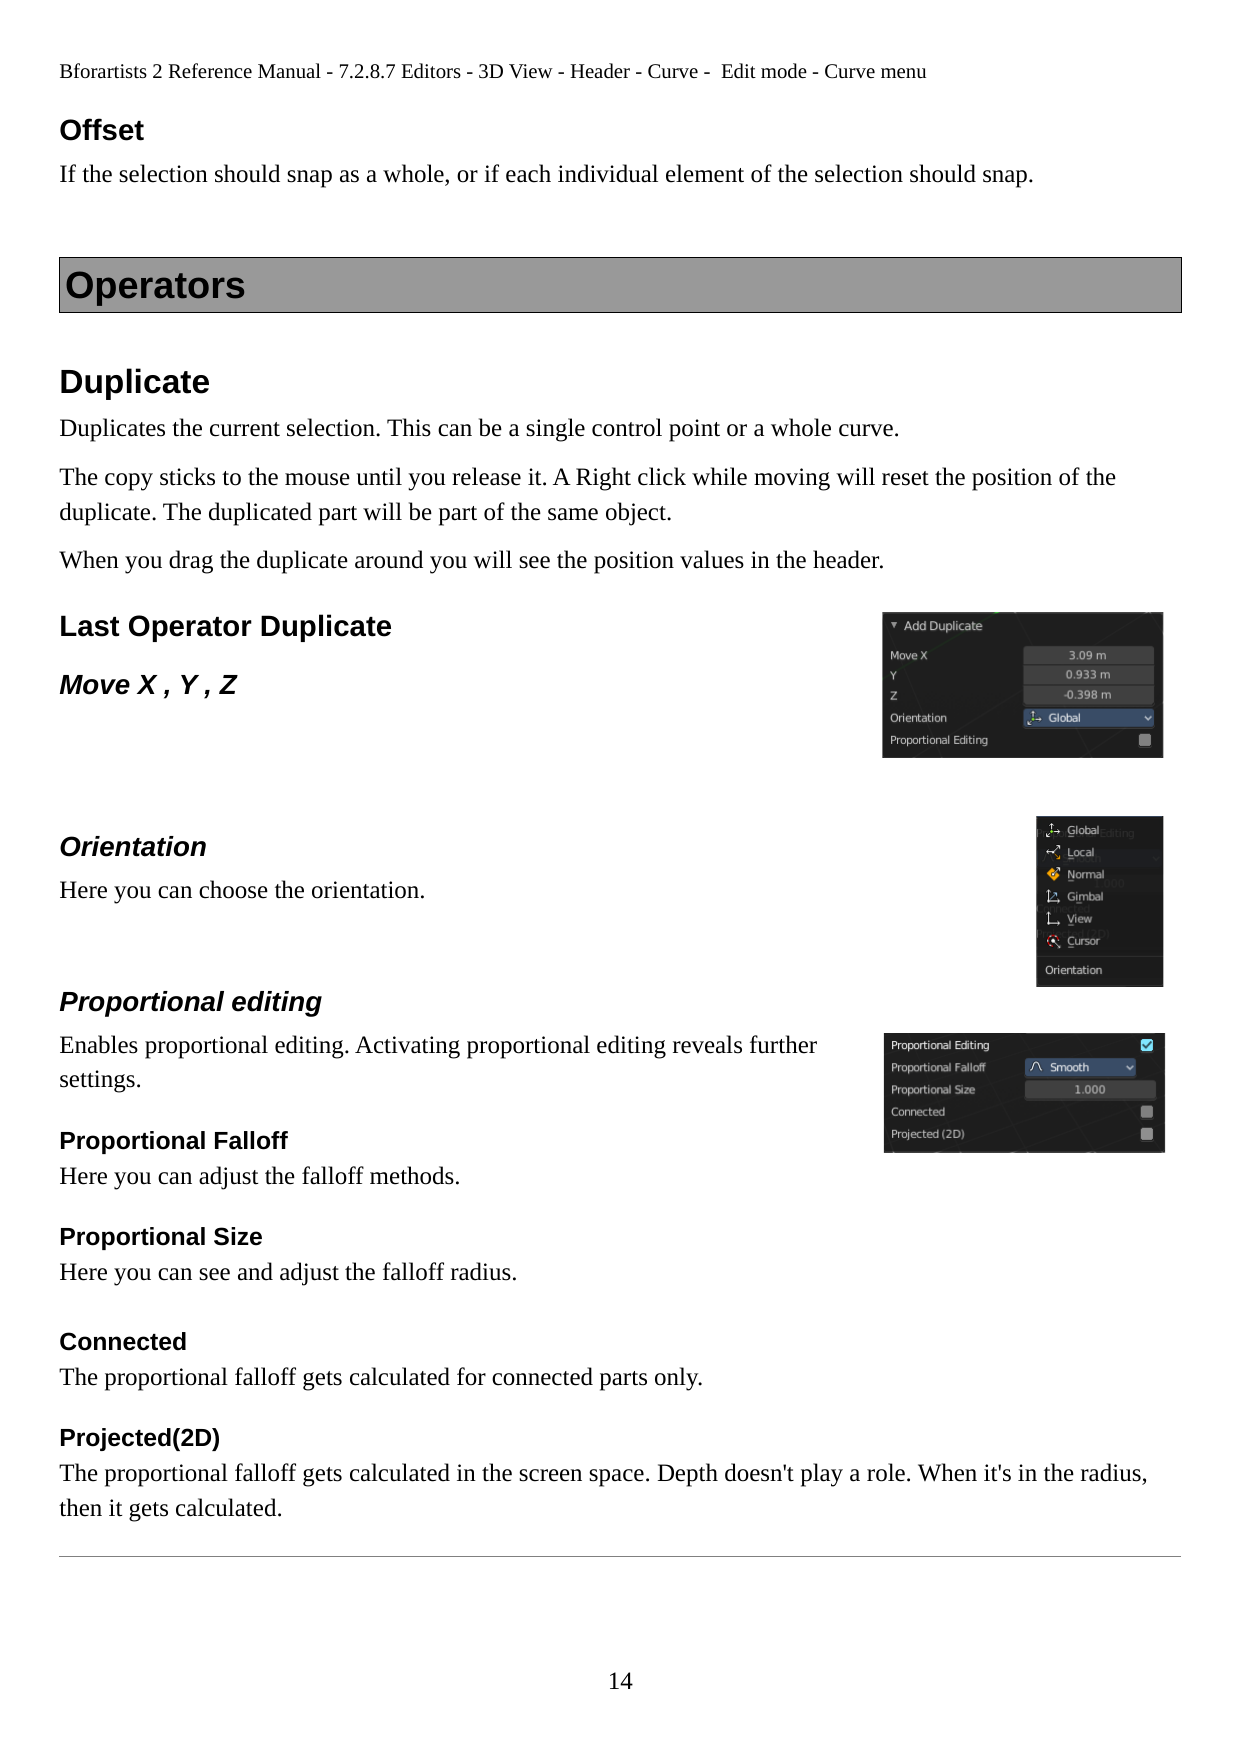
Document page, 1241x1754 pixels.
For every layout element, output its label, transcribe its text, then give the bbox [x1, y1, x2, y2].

picture [882, 612, 1164, 758]
text Enables proportional editing. Activating proportional editing reveals further settings. [59, 1030, 1181, 1093]
subtitle Proportional editing [59, 986, 1181, 1017]
text The proportional falloff gets calculated in the screen space. Depth doesn't play a role. When it's in the radius, then it gets calculated. [59, 1458, 1181, 1521]
text Here you can see and adjust the falloff radius. [59, 1257, 1181, 1286]
subtitle Move X , Y , Z [59, 668, 882, 700]
text If the selection should snap as a whole, or if each individual element of the selection should snap. [59, 159, 1181, 188]
subtitle Last Operator Duplicate [59, 609, 1181, 643]
table_header Operators [60, 258, 1181, 312]
text Duplicates the current selection. This can be a single control point or a whole curve. [59, 413, 1181, 442]
subtitle Offset [59, 113, 1181, 146]
text Here you can choose the orientation. [59, 875, 1036, 904]
subtitle Proportional Falloff [59, 1126, 1181, 1154]
text Here you can adjust the falloff methods. [59, 1161, 1181, 1189]
subtitle [1164, 831, 1181, 862]
picture [883, 1033, 1166, 1153]
subtitle Projected(2D) [59, 1423, 1181, 1452]
subtitle [1164, 668, 1181, 700]
text When you drag the duplicate around you will see the position values in the header. [59, 546, 1181, 574]
text The proportional falloff gets calculated for connected parts only. [59, 1362, 1181, 1391]
subtitle Orientation [59, 831, 1036, 862]
text The copy sticks to the mouse until you release it. A Right click while moving will reset the position of the duplicate. The duplicated part will be part of the same object. [59, 462, 1181, 525]
picture [1036, 816, 1164, 987]
subtitle Duplicate [59, 362, 1181, 401]
subtitle Connected [59, 1327, 1181, 1356]
subtitle Proportional Size [59, 1222, 1181, 1251]
